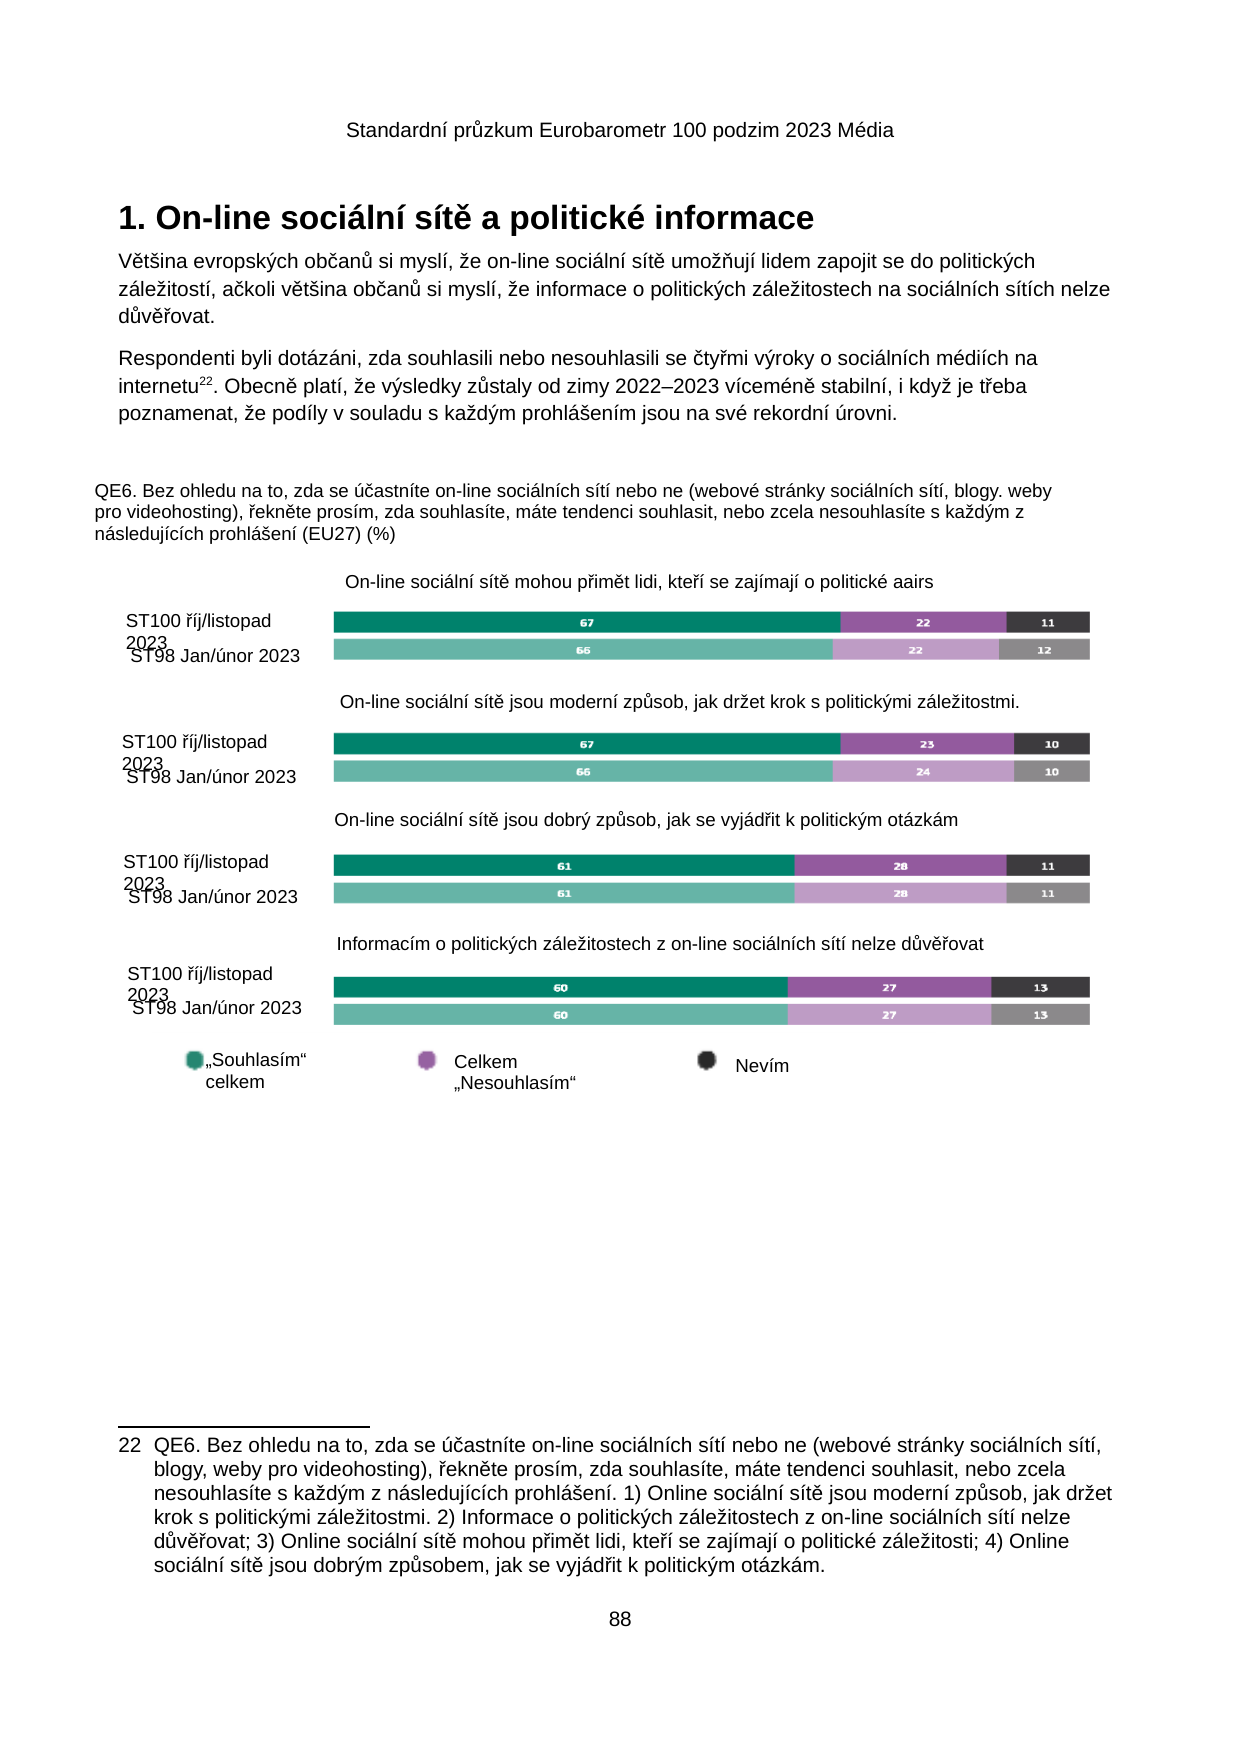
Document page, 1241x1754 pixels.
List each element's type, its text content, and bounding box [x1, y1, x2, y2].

picture [332, 605, 1093, 1030]
text QE6. Bez ohledu na to, zda se účastníte on-line sociálních sítí nebo ne (webové stránky sociálních sítí, blogy, weby pro videohosting), řekněte prosím, zda souhlasíte, máte tendenci souhlasit, nebo zcela nesouhlasíte s každým z následujících prohlášení. 1) Online sociální sítě jsou moderní způsob, jak držet krok s politickými záležitostmi. 2) Informace o politických záležitostech z on-line sociálních sítí nelze důvěřovat; 3) Online sociální sítě mohou přimět lidi, kteří se zajímají o politické záležitosti; 4) Online sociální sítě jsou dobrým způsobem, jak se vyjádřit k politickým otázkám. [118, 1433, 1122, 1577]
text Většina evropských občanů si myslí, že on-line sociální sítě umožňují lidem zapojit se do politických záležitostí, ačkoli většina občanů si myslí, že informace o politických záležitostech na sociálních sítích nelze důvěřovat. [118, 249, 1122, 328]
picture [152, 1031, 936, 1102]
subtitle 1. On-line sociální sítě a politické informace [118, 198, 1122, 237]
text Respondenti byli dotázáni, zda souhlasili nebo nesouhlasili se čtyřmi výroky o sociálních médiích na internetu. Obecně platí, že výsledky zůstaly od zimy 2022–2023 víceméně stabilní, i když je třeba poznamenat, že podíly v souladu s každým prohlášením jsou na své rekordní úrovni. [118, 346, 1122, 425]
